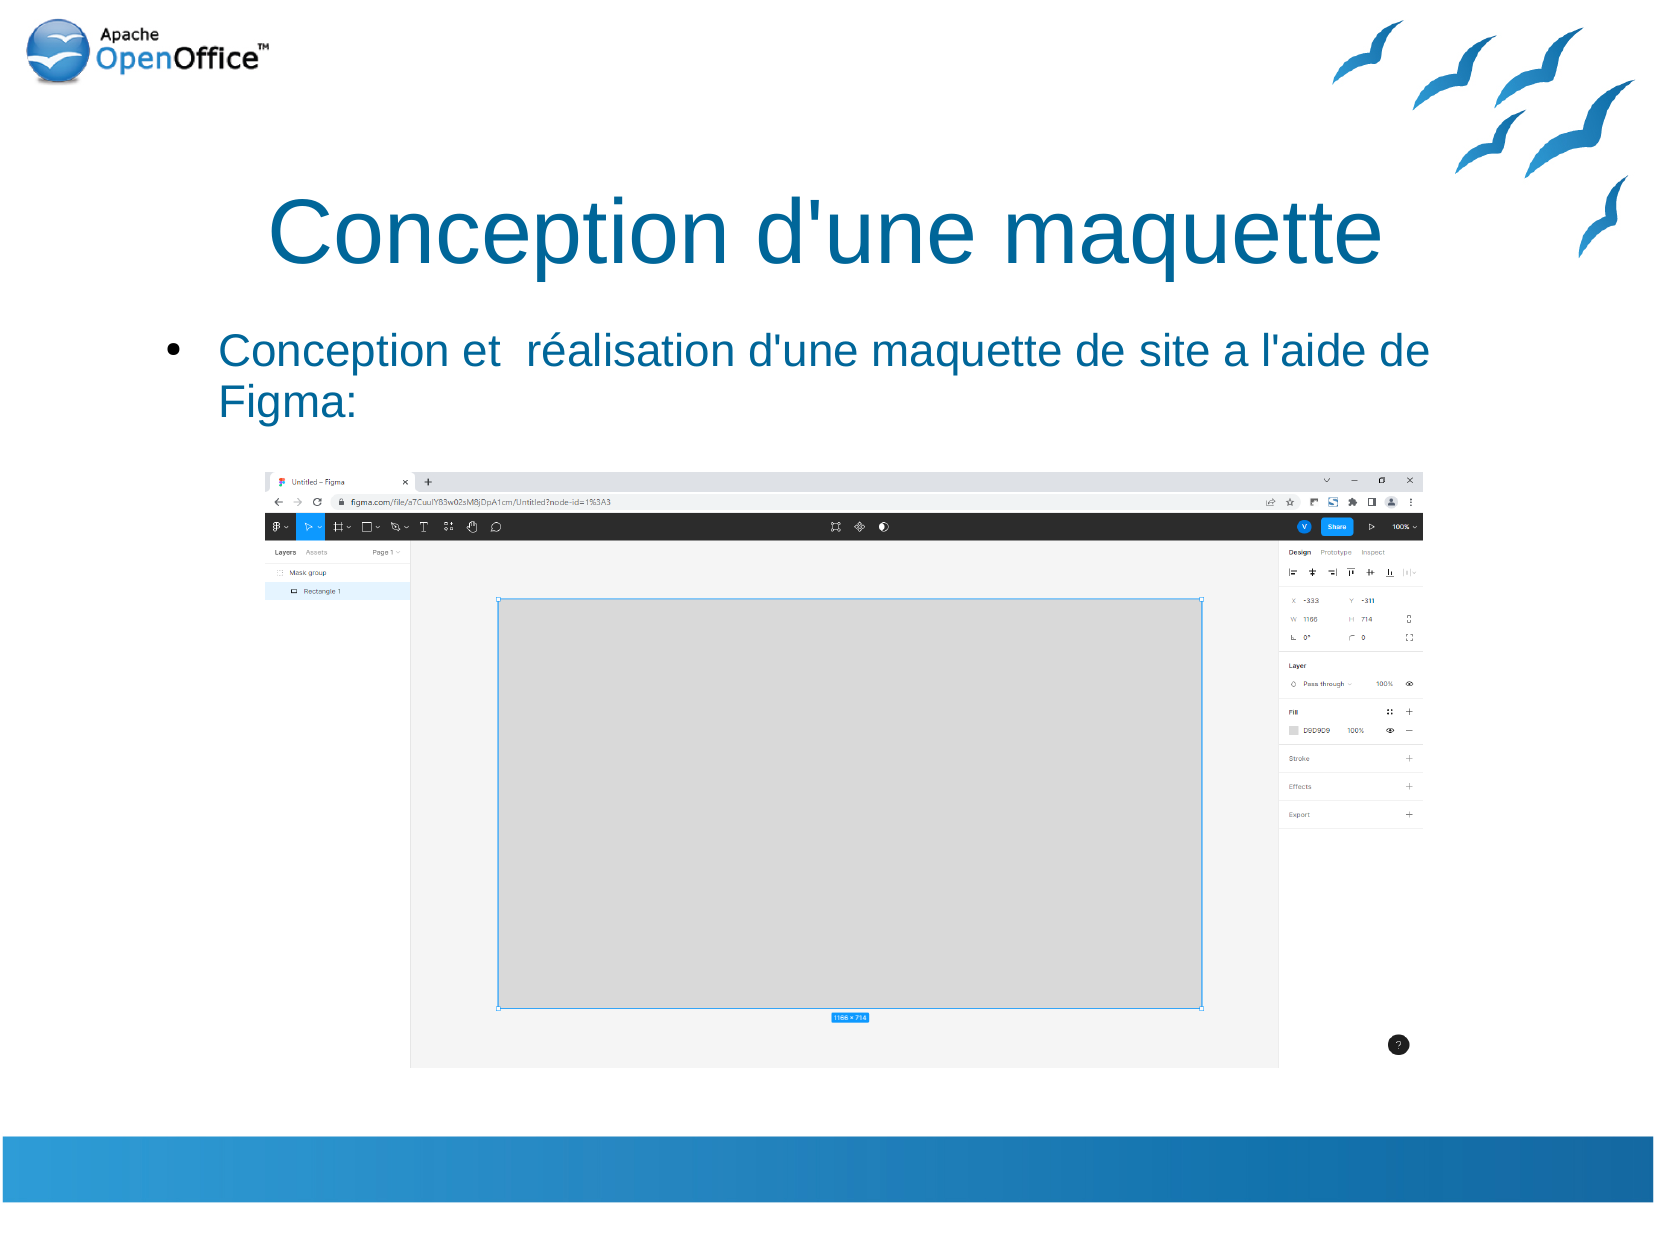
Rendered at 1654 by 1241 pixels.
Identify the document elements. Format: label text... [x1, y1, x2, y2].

title Conception d'une maquette [147, 177, 1506, 287]
list Conception et réalisation d'une maquette de site a l'aide de Figma: [147, 324, 1506, 1109]
picture [0, 0, 1654, 1241]
